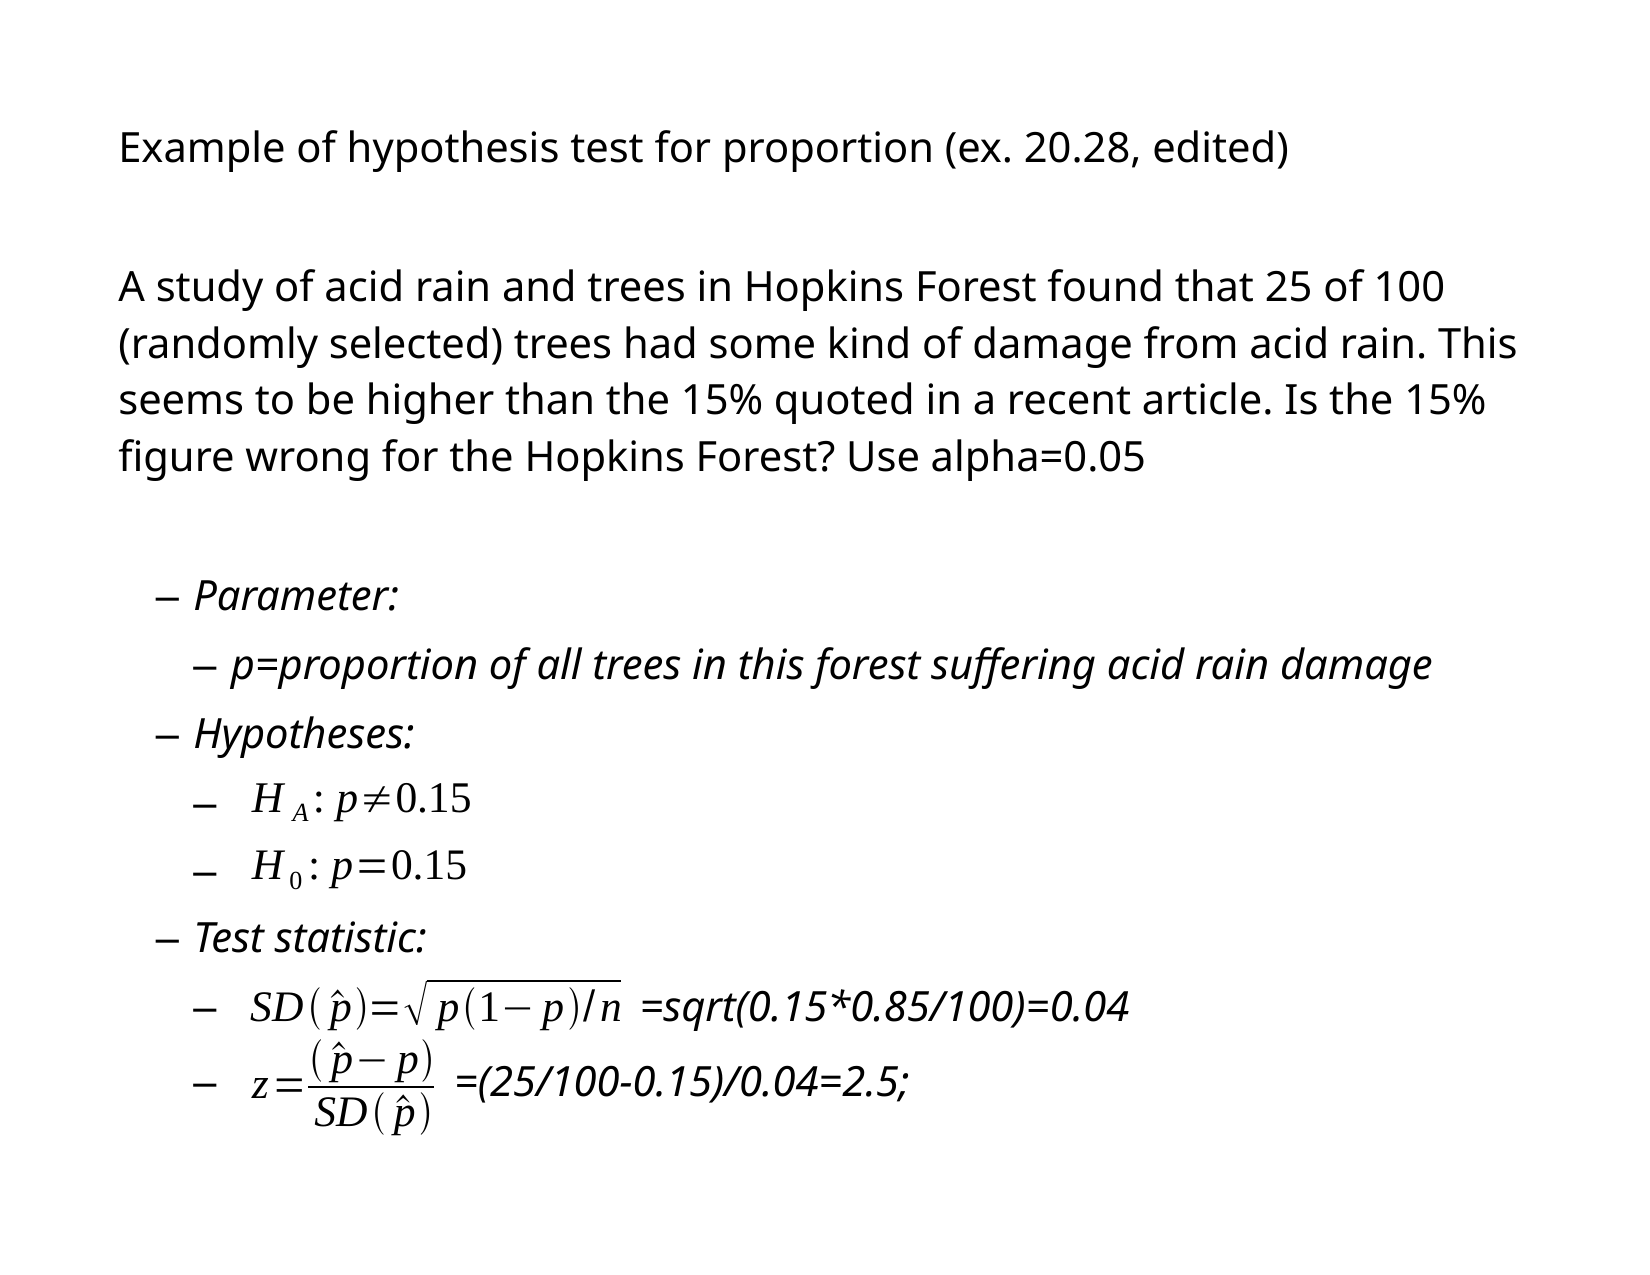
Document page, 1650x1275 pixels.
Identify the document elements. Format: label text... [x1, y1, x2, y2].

list p=proportion of all trees in this forest suffering acid rain damage [193, 635, 1532, 692]
text A study of acid rain and trees in Hopkins Forest found that 25 of 100 (randomly selected) trees had some kind of damage from acid rain. This seems to be higher than the 15% quoted in a recent article. Is the 15% figure wrong for the Hopkins Forest? Use alpha=0.05 [118, 257, 1532, 484]
list Parameter: [156, 566, 1532, 622]
list Hypotheses: [156, 704, 1532, 761]
list =(25/100-0.15)/0.04=2.5; [193, 1035, 1532, 1139]
list Test statistic: [156, 908, 1532, 964]
text Example of hypothesis test for proportion (ex. 20.28, edited) [118, 118, 1532, 175]
list =sqrt(0.15*0.85/100)=0.04 [193, 977, 1532, 1035]
